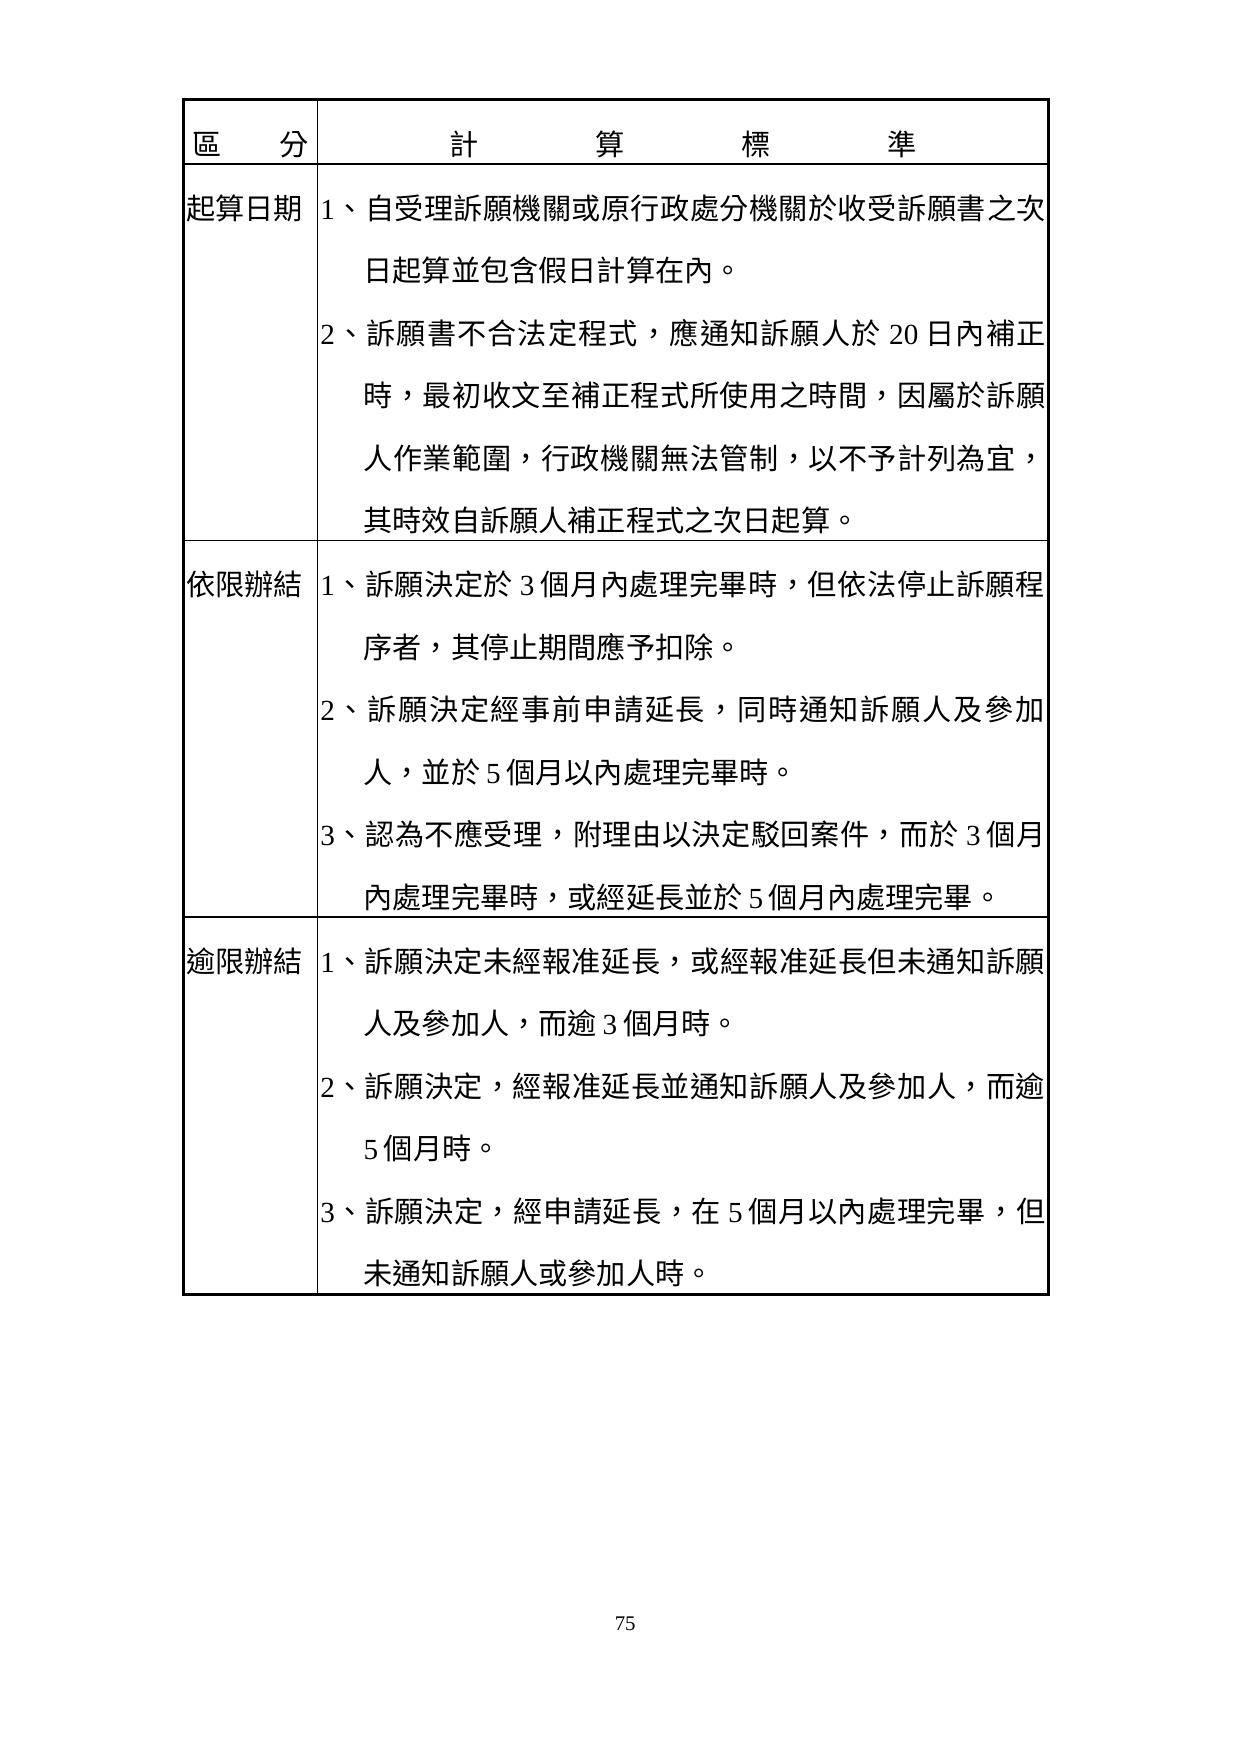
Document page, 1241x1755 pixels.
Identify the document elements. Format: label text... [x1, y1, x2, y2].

table_header 區 分 [185, 101, 317, 163]
table_cell 起算日期 [185, 165, 317, 540]
table_cell 1、訴願決定於3個月內處理完畢時，但依法停止訴願程序者，其停止期間應予扣除。 2、訴願決定經事前申請延長，同時通知訴願人及參加人，並於5個月以內處理完畢時。 3、認為不應受理，附理由以決定駁回案件，而於3個月內處理完畢時，或經延長並於5個月內處理完畢。 [318, 541, 1047, 916]
table_cell 逾限辦結 [185, 918, 317, 1293]
table_header 計 算 標 準 [318, 101, 1047, 163]
table_cell 1、自受理訴願機關或原行政處分機關於收受訴願書之次日起算並包含假日計算在內。 2、訴願書不合法定程式，應通知訴願人於20日內補正時，最初收文至補正程式所使用之時間，因屬於訴願人作業範圍，行政機關無法管制，以不予計列為宜，其時效自訴願人補正程式之次日起算。 [318, 165, 1047, 540]
table_cell 1、訴願決定未經報准延長，或經報准延長但未通知訴願人及參加人，而逾3個月時。 2、訴願決定，經報准延長並通知訴願人及參加人，而逾5個月時。 3、訴願決定，經申請延長，在5個月以內處理完畢，但未通知訴願人或參加人時。 [318, 918, 1047, 1293]
table_cell 依限辦結 [185, 541, 317, 916]
